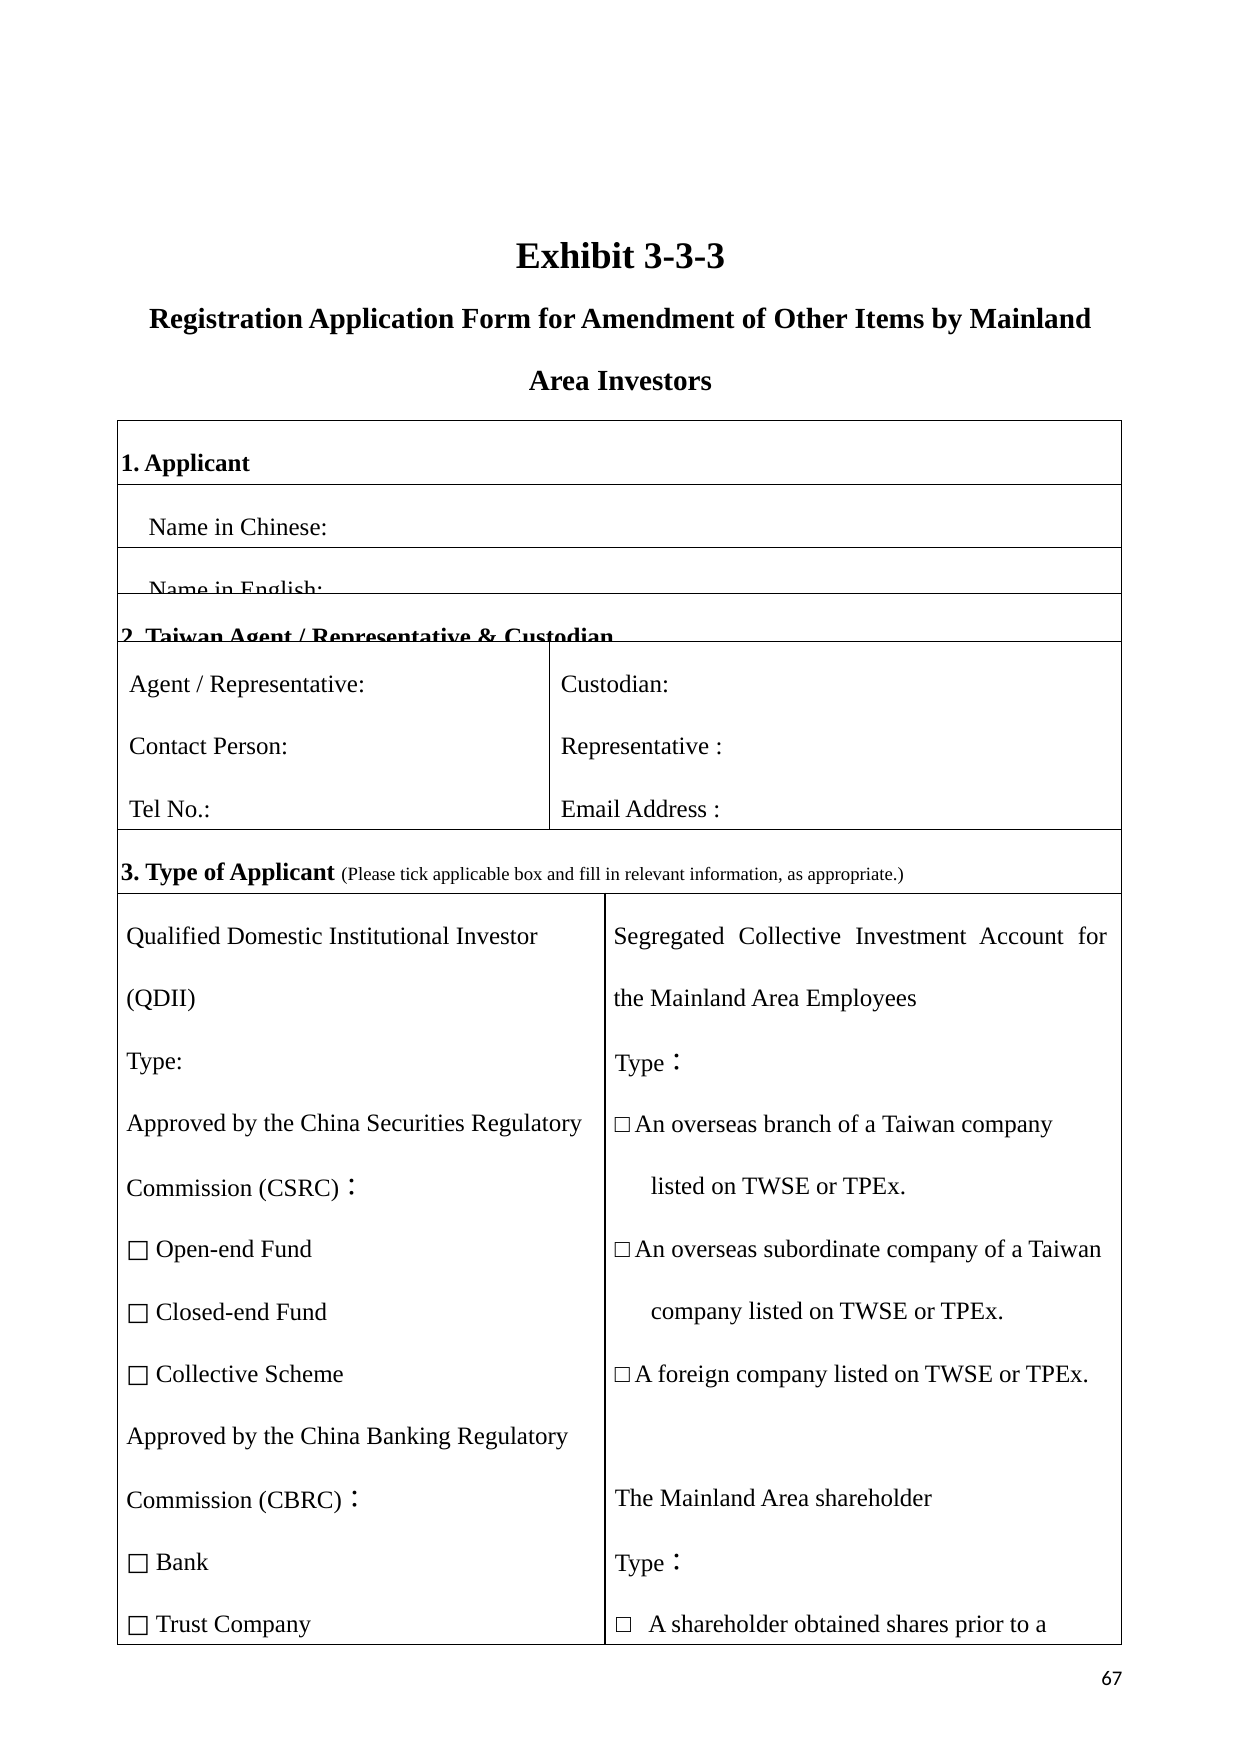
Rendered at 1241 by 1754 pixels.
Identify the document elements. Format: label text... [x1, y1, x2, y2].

table_cell 2. Taiwan Agent / Representative & Custodian [118, 594, 1121, 641]
table_cell Agent / Representative: Contact Person: Tel No.: [118, 642, 549, 829]
table_cell 3. Type of Applicant (Please tick applicable box and fill in relevant information, as appropriate.) [118, 830, 1121, 893]
table_cell Qualified Domestic Institutional Investor (QDII) Type: Approved by the China Securities Regulatory Commission (CSRC)： Open-end Fund Closed-end Fund Collective Scheme Approved by the China Banking Regulatory Commission (CBRC)： Bank Trust Company [118, 894, 604, 1644]
table_cell Name in Chinese: [118, 485, 1121, 547]
text Exhibit 3-3-3 [118, 214, 1122, 276]
table_cell Name in English: [118, 548, 1121, 593]
table_cell Segregated Collective Investment Account for the Mainland Area Employees Type： □ An overseas branch of a Taiwan company listed on TWSE or TPEx. □ An overseas subordinate company of a Taiwan company listed on TWSE or TPEx. □ A foreign company listed on TWSE or TPEx. The Mainland Area shareholder Type： □ A shareholder obtained shares prior to a [606, 894, 1121, 1644]
text Registration Application Form for Amendment of Other Items by Mainland Area Investors [118, 276, 1122, 401]
table_header 1. Applicant [118, 421, 1121, 483]
table_cell Custodian: Representative : Email Address : [550, 642, 1121, 829]
